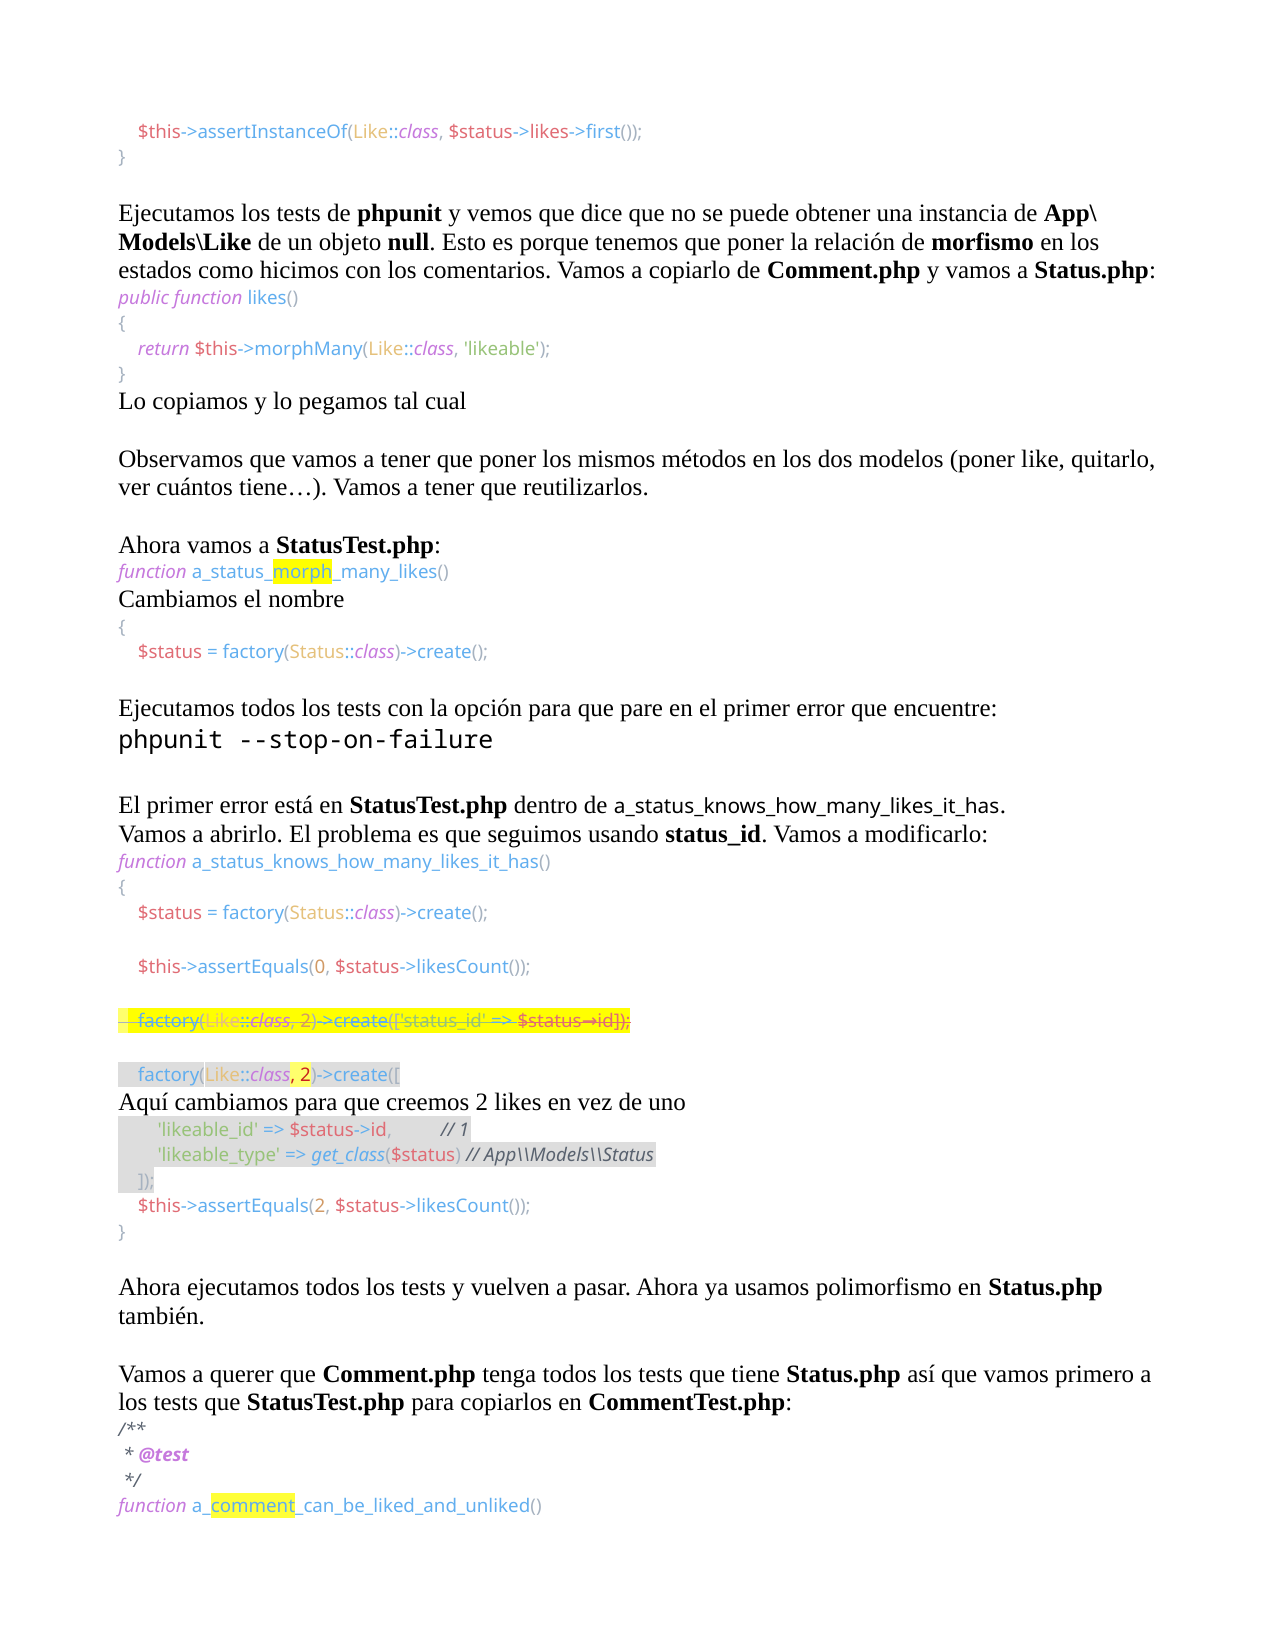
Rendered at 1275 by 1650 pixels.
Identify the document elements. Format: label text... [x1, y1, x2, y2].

text El primer error está en StatusTest.php dentro de a_status_knows_how_many_likes_it_has. [118, 790, 1157, 819]
text $this->assertInstanceOf(Like::class, $status->likes->first()); } [118, 118, 1157, 169]
text Vamos a abrirlo. El problema es que seguimos usando status_id. Vamos a modificarlo: [118, 819, 1157, 848]
text Ahora ejecutamos todos los tests y vuelven a pasar. Ahora ya usamos polimorfismo en Status.php también. [118, 1272, 1157, 1330]
text factory(Like::class, 2)->create([ Aquí cambiamos para que creemos 2 likes en vez de uno [118, 1033, 1157, 1116]
text /** * @test */ function a_comment_can_be_liked_and_unliked() [118, 1416, 1157, 1518]
text Cambiamos el nombre { $status = factory(Status::class)->create(); [118, 584, 1157, 693]
text 'likeable_id' => $status->id, // 1 'likeable_type' => get_class($status) // App\\Models\\Status ]); $this->assertEquals(2, $status->likesCount()); } [118, 1116, 1157, 1272]
text Vamos a querer que Comment.php tenga todos los tests que tiene Status.php así que vamos primero a los tests que StatusTest.php para copiarlos en CommentTest.php: [118, 1359, 1157, 1416]
text Ejecutamos los tests de phpunit y vemos que dice que no se puede obtener una instancia de App\Models\Like de un objeto null. Esto es porque tenemos que poner la relación de morfismo en los estados como hicimos con los comentarios. Vamos a copiarlo de Comment.php y vamos a Status.php: public function likes() { return $this->morphMany(Like::class, 'likeable'); } [118, 198, 1157, 386]
text Observamos que vamos a tener que poner los mismos métodos en los dos modelos (poner like, quitarlo, ver cuántos tiene…). Vamos a tener que reutilizarlos. [118, 444, 1157, 501]
text Lo copiamos y lo pegamos tal cual [118, 386, 1157, 415]
text function a_status_knows_how_many_likes_it_has() { $status = factory(Status::class)->create(); $this->assertEquals(0, $status->likesCount()); factory(Like::class, 2)->create(['status_id' => $status→id]); [118, 848, 1157, 1033]
text phpunit --stop-on-failure [118, 722, 1157, 790]
text Ejecutamos todos los tests con la opción para que pare en el primer error que encuentre: [118, 693, 1157, 722]
text Ahora vamos a StatusTest.php: [118, 530, 1157, 559]
text function a_status_morph_many_likes() [118, 559, 1157, 584]
